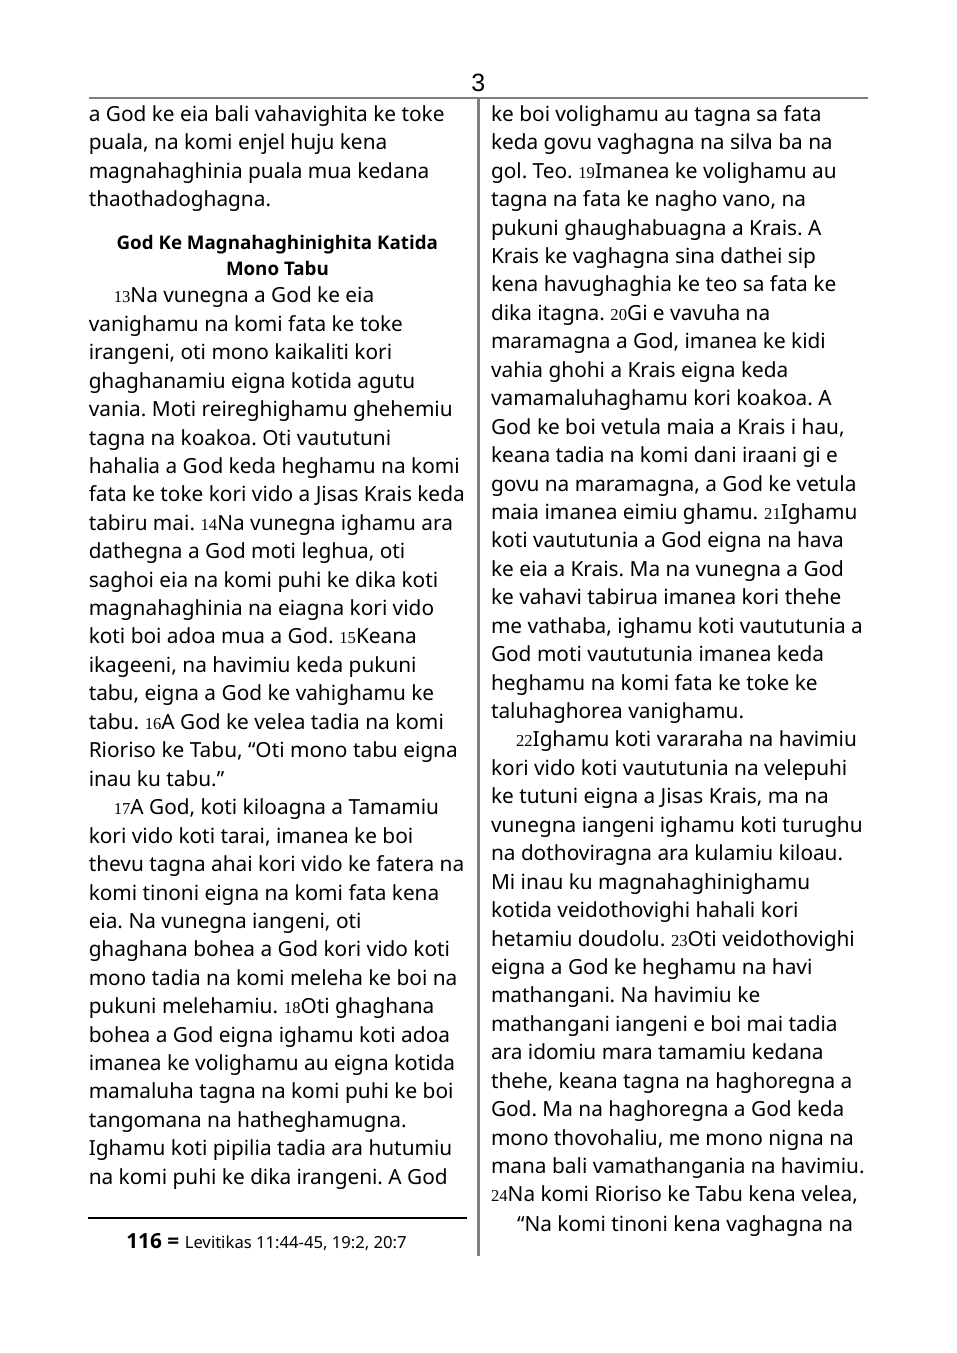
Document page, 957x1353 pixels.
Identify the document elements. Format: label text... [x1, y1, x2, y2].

text 22Ighamu koti vararaha na havimiu kori vido koti vaututunia na velepuhi ke tutuni eigna a Jisas Krais, ma na vunegna iangeni ighamu koti turughu na dothoviragna ara kulamiu kiloau. Mi inau ku magnahaghinighamu kotida veidothovighi hahali kori hetamiu doudolu. 23Oti veidothovighi eigna a God ke heghamu na havi mathangani. Na havimiu ke mathangani iangeni e boi mai tadia ara idomiu mara tamamiu kedana thehe, keana tagna na haghoregna a God. Ma na haghoregna a God keda mono thovohaliu, me mono nigna na mana bali vamathangania na havimiu. 24Na komi Rioriso ke Tabu kena velea, [491, 724, 868, 1208]
text a God ke eia bali vahavighita ke toke puala, na komi enjel huju kena magnahaghinia puala mua kedana thaothadoghagna. [88, 99, 466, 213]
text “Na komi tinoni kena vaghagna na [517, 1209, 867, 1237]
text 17A God, koti kiloagna a Tamamiu kori vido koti tarai, imanea ke boi thevu tagna ahai kori vido ke fatera na komi tinoni eigna na komi fata kena eia. Na vunegna iangeni, oti ghaghana bohea a God kori vido koti mono tadia na komi meleha ke boi na pukuni melehamiu. 18Oti ghaghana bohea a God eigna ighamu koti adoa imanea ke volighamu au eigna kotida mamaluha tagna na komi puhi ke boi tangomana na hatheghamugna. Ighamu koti pipilia tadia ara hutumiu na komi puhi ke dika irangeni. A God [88, 792, 466, 1190]
text 116 = Levitikas 11:44-45, 19:2, 20:7 [88, 1227, 466, 1255]
text 13Na vunegna a God ke eia vanighamu na komi fata ke toke irangeni, oti mono kaikaliti kori ghaghanamiu eigna kotida agutu vania. Moti reireghighamu ghehemiu tagna na koakoa. Oti vaututuni hahalia a God keda heghamu na komi fata ke toke kori vido a Jisas Krais keda tabiru mai. 14Na vunegna ighamu ara dathegna a God moti leghua, oti saghoi eia na komi puhi ke dika koti magnahaghinia na eiagna kori vido koti boi adoa mua a God. 15Keana ikageeni, na havimiu keda pukuni tabu, eigna a God ke vahighamu ke tabu. 16A God ke velea tadia na komi Rioriso ke Tabu, “Oti mono tabu eigna inau ku tabu.” [88, 280, 466, 792]
text God Ke Magnahaghinighita Katida Mono Tabu [88, 229, 466, 280]
text ke boi volighamu au tagna sa fata keda govu vaghagna na silva ba na gol. Teo. 19Imanea ke volighamu au tagna na fata ke nagho vano, na pukuni ghaughabuagna a Krais. A Krais ke vaghagna sina dathei sip kena havughaghia ke teo sa fata ke dika itagna. 20Gi e vavuha na maramagna a God, imanea ke kidi vahia ghohi a Krais eigna keda vamamaluhaghamu kori koakoa. A God ke boi vetula maia a Krais i hau, keana tadia na komi dani iraani gi e govu na maramagna, a God ke vetula maia imanea eimiu ghamu. 21Ighamu koti vaututunia a God eigna na hava ke eia a Krais. Ma na vunegna a God ke vahavi tabirua imanea kori thehe me vathaba, ighamu koti vaututunia a God moti vaututunia imanea keda heghamu na komi fata ke toke ke taluhaghorea vanighamu. [491, 99, 868, 724]
